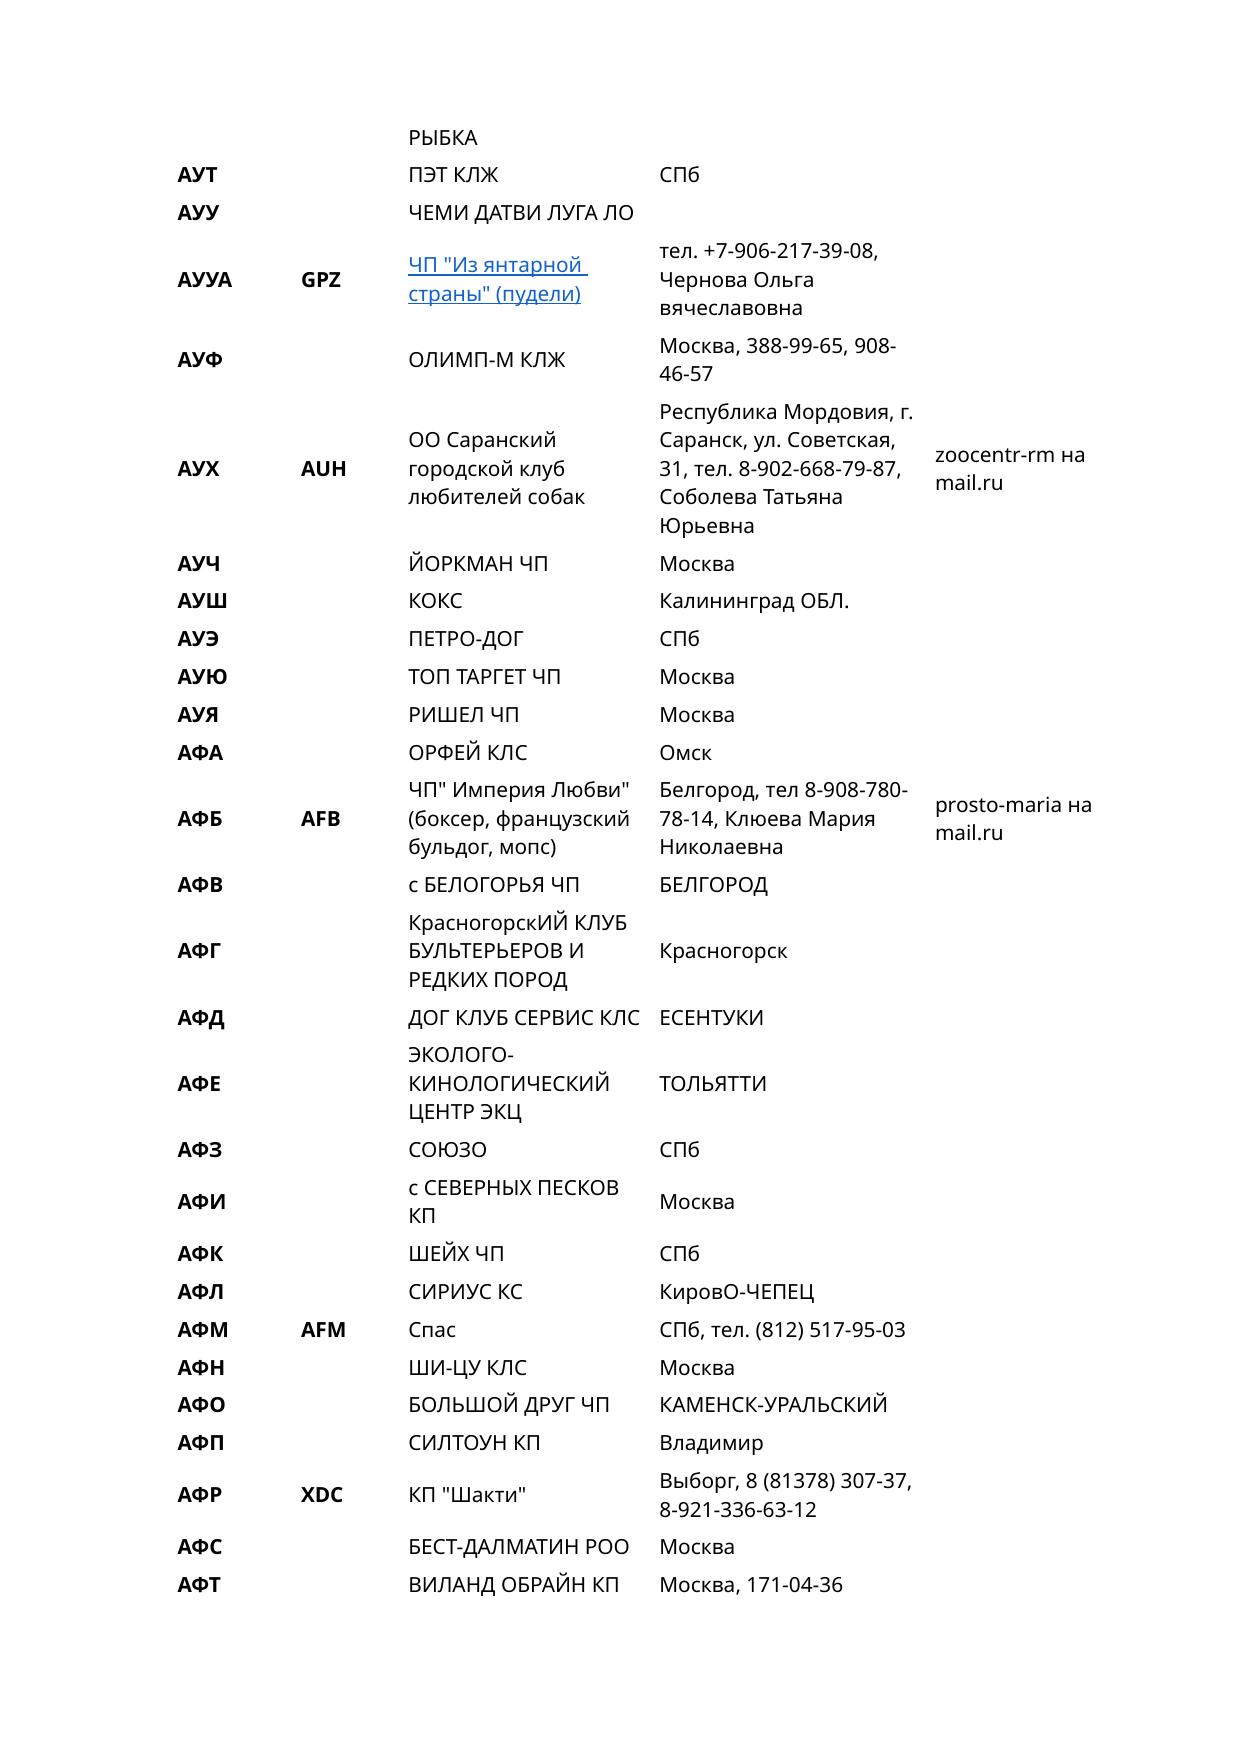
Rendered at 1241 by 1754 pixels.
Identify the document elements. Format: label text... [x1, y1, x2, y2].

table_cell [930, 156, 1156, 194]
table_cell [930, 1036, 1156, 1131]
table_cell РИШЕЛ ЧП [404, 695, 654, 733]
table_cell АФР [173, 1462, 296, 1528]
table_cell [930, 733, 1156, 771]
table_cell [654, 194, 930, 232]
table_cell ЕСЕНТУКИ [654, 998, 930, 1036]
table_cell тел. +7-906-217-39-08, Чернова Ольга вячеславовна [654, 232, 930, 326]
table_cell ЧП "Из янтарной страны" (пудели) [404, 232, 654, 326]
table_cell [296, 1273, 403, 1310]
table_cell ЧП" Империя Любви" (боксер, французский бульдог, мопс) [404, 771, 654, 866]
table_cell СИЛТОУН КП [404, 1424, 654, 1462]
table_cell БЕЛГОРОД [654, 866, 930, 903]
table_cell АФИ [173, 1169, 296, 1235]
table_cell Красногорск [654, 904, 930, 998]
table_cell СПб [654, 1131, 930, 1168]
table_cell [296, 866, 403, 903]
table_cell GPZ [296, 232, 403, 326]
table_cell АУЯ [173, 695, 296, 733]
table_cell [296, 733, 403, 771]
table_cell АУУ [173, 194, 296, 232]
table_cell [930, 1424, 1156, 1462]
table_cell [296, 904, 403, 998]
table_cell Москва, 171-04-36 [654, 1566, 930, 1603]
table_cell РЫБКА [404, 118, 654, 156]
table_cell [930, 1386, 1156, 1424]
table_cell АУЮ [173, 658, 296, 695]
table_cell Владимир [654, 1424, 930, 1462]
table_cell ДОГ КЛУБ СЕРВИС КЛС [404, 998, 654, 1036]
table_cell [296, 194, 403, 232]
table_cell ТОП ТАРГЕТ ЧП [404, 658, 654, 695]
table_cell АУШ [173, 582, 296, 620]
table_cell ОО Саранский городской клуб любителей собак [404, 393, 654, 544]
table_cell [296, 998, 403, 1036]
table_cell ОРФЕЙ КЛС [404, 733, 654, 771]
table_cell ЙОРКМАН ЧП [404, 544, 654, 582]
table_cell [930, 904, 1156, 998]
table_cell [930, 118, 1156, 156]
table_cell [296, 544, 403, 582]
table_cell [296, 1528, 403, 1566]
table_cell Москва [654, 1528, 930, 1566]
table_cell [296, 1386, 403, 1424]
table_cell [654, 118, 930, 156]
table_cell Спас [404, 1310, 654, 1348]
table_cell ТОЛЬЯТТИ [654, 1036, 930, 1131]
table_cell AFB [296, 771, 403, 866]
table_cell ПЕТРО-ДОГ [404, 620, 654, 657]
table_cell [930, 1528, 1156, 1566]
table_cell [930, 866, 1156, 903]
table_cell АФП [173, 1424, 296, 1462]
table_cell [296, 118, 403, 156]
table_cell [930, 326, 1156, 392]
table_cell [296, 1131, 403, 1168]
table_cell [296, 658, 403, 695]
table_cell АФМ [173, 1310, 296, 1348]
table_cell ШИ-ЦУ КЛС [404, 1348, 654, 1386]
table_cell [930, 620, 1156, 657]
table_cell [296, 1348, 403, 1386]
table_cell АУТ [173, 156, 296, 194]
table_cell с БЕЛОГОРЬЯ ЧП [404, 866, 654, 903]
table_cell СПб [654, 1235, 930, 1272]
table_cell [930, 1348, 1156, 1386]
table_cell [930, 998, 1156, 1036]
table_cell АФГ [173, 904, 296, 998]
table_cell АФЕ [173, 1036, 296, 1131]
table_cell AUH [296, 393, 403, 544]
table_cell [930, 232, 1156, 326]
table_cell КОКС [404, 582, 654, 620]
table_cell [930, 1462, 1156, 1528]
table_cell АФК [173, 1235, 296, 1272]
table_cell ШЕЙХ ЧП [404, 1235, 654, 1272]
table_cell zoocentr-rm на mail.ru [930, 393, 1156, 544]
table_cell АФА [173, 733, 296, 771]
table_cell АФБ [173, 771, 296, 866]
table_cell Москва [654, 695, 930, 733]
table_cell ПЭТ КЛЖ [404, 156, 654, 194]
table_cell АУУА [173, 232, 296, 326]
table_cell [930, 544, 1156, 582]
table_cell Республика Мордовия, г. Саранск, ул. Советская, 31, тел. 8-902-668-79-87, Соболева Татьяна Юрьевна [654, 393, 930, 544]
table_cell [930, 658, 1156, 695]
table_cell АФД [173, 998, 296, 1036]
table_cell Калининград ОБЛ. [654, 582, 930, 620]
table_cell с СЕВЕРНЫХ ПЕСКОВ КП [404, 1169, 654, 1235]
table_cell Москва [654, 1348, 930, 1386]
table_cell АФО [173, 1386, 296, 1424]
table_cell КП "Шакти" [404, 1462, 654, 1528]
table_cell СПб, тел. (812) 517-95-03 [654, 1310, 930, 1348]
table_cell [296, 326, 403, 392]
table_cell [296, 156, 403, 194]
table_cell АУЭ [173, 620, 296, 657]
table_cell КАМЕНСК-УРАЛЬСКИЙ [654, 1386, 930, 1424]
table_cell ОЛИМП-М КЛЖ [404, 326, 654, 392]
table_cell prosto-maria на mail.ru [930, 771, 1156, 866]
table_cell [296, 695, 403, 733]
table_cell СПб [654, 620, 930, 657]
table_cell АФТ [173, 1566, 296, 1603]
table_cell [296, 582, 403, 620]
table_cell Москва [654, 544, 930, 582]
table_cell АУХ [173, 393, 296, 544]
table_cell АУЧ [173, 544, 296, 582]
table_cell [930, 1273, 1156, 1310]
table_cell АФЛ [173, 1273, 296, 1310]
table_cell СИРИУС КС [404, 1273, 654, 1310]
table_cell [296, 1169, 403, 1235]
table_cell [296, 1566, 403, 1603]
table_cell Москва [654, 658, 930, 695]
table_cell АФН [173, 1348, 296, 1386]
table_cell [296, 1424, 403, 1462]
table_cell АФЗ [173, 1131, 296, 1168]
table_cell АУФ [173, 326, 296, 392]
table_cell Москва [654, 1169, 930, 1235]
table_cell ЧЕМИ ДАТВИ ЛУГА ЛО [404, 194, 654, 232]
table_cell АФВ [173, 866, 296, 903]
table_cell [930, 1131, 1156, 1168]
table_cell [930, 695, 1156, 733]
table_cell [930, 1310, 1156, 1348]
table_cell Выборг, 8 (81378) 307-37, 8-921-336-63-12 [654, 1462, 930, 1528]
table_cell XDC [296, 1462, 403, 1528]
table_cell Москва, 388-99-65, 908-46-57 [654, 326, 930, 392]
table_cell ЭКОЛОГО-КИНОЛОГИЧЕСКИЙ ЦЕНТР ЭКЦ [404, 1036, 654, 1131]
table_cell [930, 1235, 1156, 1272]
table_cell [173, 118, 296, 156]
table_cell [930, 194, 1156, 232]
table_cell Омск [654, 733, 930, 771]
table_cell [296, 1235, 403, 1272]
table_cell Белгород, тел 8-908-780-78-14, Клюева Мария Николаевна [654, 771, 930, 866]
table_cell AFM [296, 1310, 403, 1348]
table_cell [930, 1566, 1156, 1603]
table_cell КрасногорскИЙ КЛУБ БУЛЬТЕРЬЕРОВ И РЕДКИХ ПОРОД [404, 904, 654, 998]
table_cell [930, 1169, 1156, 1235]
table_cell СОЮЗО [404, 1131, 654, 1168]
table_cell [296, 620, 403, 657]
table_cell СПб [654, 156, 930, 194]
table_cell ВИЛАНД ОБРАЙН КП [404, 1566, 654, 1603]
table_cell КировО-ЧЕПЕЦ [654, 1273, 930, 1310]
table_cell АФС [173, 1528, 296, 1566]
table_cell БОЛЬШОЙ ДРУГ ЧП [404, 1386, 654, 1424]
table_cell БЕСТ-ДАЛМАТИН РОО [404, 1528, 654, 1566]
table_cell [930, 582, 1156, 620]
table_cell [296, 1036, 403, 1131]
